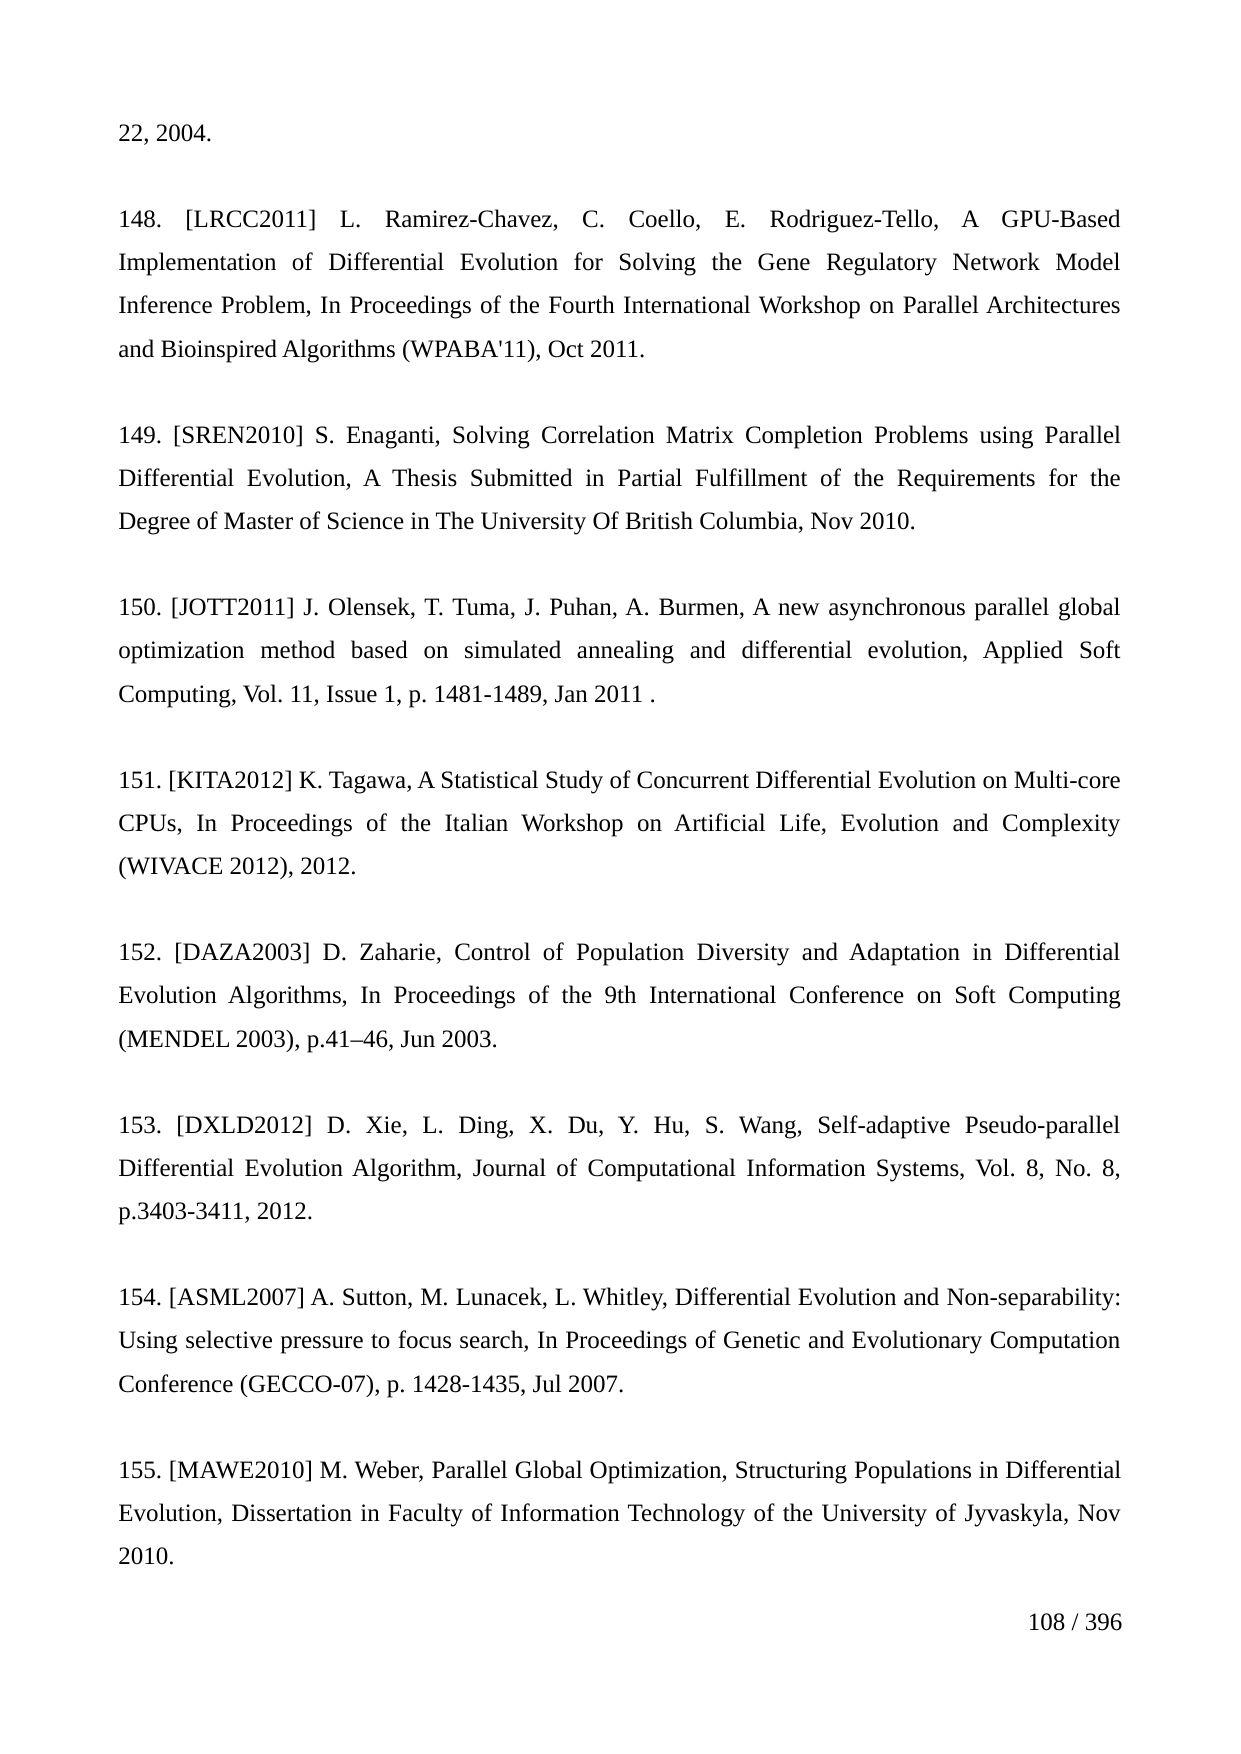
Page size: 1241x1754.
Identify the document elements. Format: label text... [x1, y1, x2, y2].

text 150. [JOTT2011] J. Olensek, T. Tuma, J. Puhan, A. Burmen, A new asynchronous parallel global optimization method based on simulated annealing and differential evolution, Applied Soft Computing, Vol. 11, Issue 1, p. 1481-1489, Jan 2011 . [118, 592, 1122, 707]
text 154. [ASML2007] A. Sutton, M. Lunacek, L. Whitley, Differential Evolution and Non-separability: Using selective pressure to focus search, In Proceedings of Genetic and Evolutionary Computation Conference (GECCO-07), p. 1428-1435, Jul 2007. [118, 1282, 1122, 1397]
text 149. [SREN2010] S. Enaganti, Solving Correlation Matrix Completion Problems using Parallel Differential Evolution, A Thesis Submitted in Partial Fulfillment of the Requirements for the Degree of Master of Science in The University Of British Columbia, Nov 2010. [118, 420, 1122, 535]
text 155. [MAWE2010] M. Weber, Parallel Global Optimization, Structuring Populations in Differential Evolution, Dissertation in Faculty of Information Technology of the University of Jyvaskyla, Nov 2010. [118, 1455, 1122, 1570]
text 148. [LRCC2011] L. Ramirez-Chavez, C. Coello, E. Rodriguez-Tello, A GPU-Based Implementation of Differential Evolution for Solving the Gene Regulatory Network Model Inference Problem, In Proceedings of the Fourth International Workshop on Parallel Architectures and Bioinspired Algorithms (WPABA'11), Oct 2011. [118, 204, 1122, 362]
text 152. [DAZA2003] D. Zaharie, Control of Population Diversity and Adaptation in Differential Evolution Algorithms, In Proceedings of the 9th International Conference on Soft Computing (MENDEL 2003), p.41–46, Jun 2003. [118, 937, 1122, 1052]
text 151. [KITA2012] K. Tagawa, A Statistical Study of Concurrent Differential Evolution on Multi-core CPUs, In Proceedings of the Italian Workshop on Artificial Life, Evolution and Complexity (WIVACE 2012), 2012. [118, 765, 1122, 880]
text 153. [DXLD2012] D. Xie, L. Ding, X. Du, Y. Hu, S. Wang, Self-adaptive Pseudo-parallel Differential Evolution Algorithm, Journal of Computational Information Systems, Vol. 8, No. 8, p.3403-3411, 2012. [118, 1110, 1122, 1225]
text 22, 2004. [118, 118, 1122, 147]
